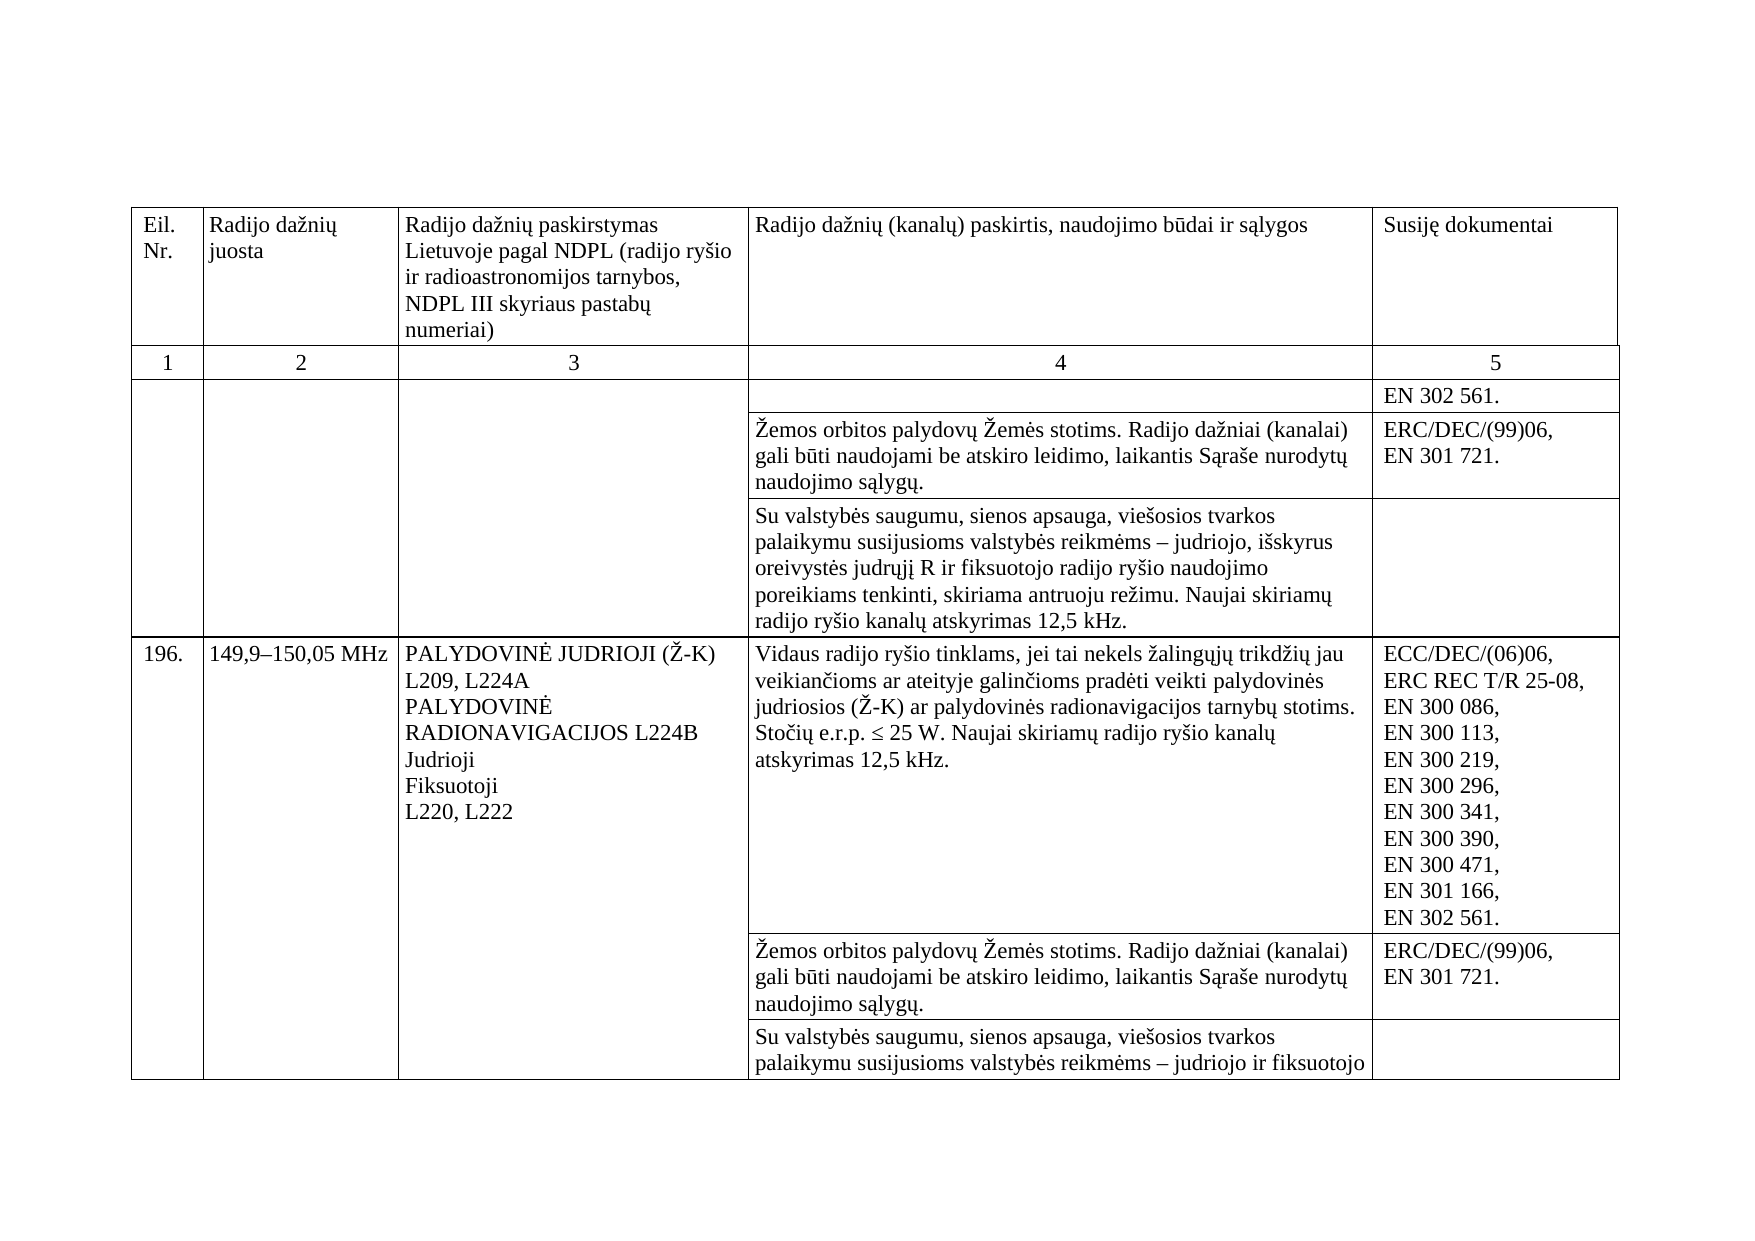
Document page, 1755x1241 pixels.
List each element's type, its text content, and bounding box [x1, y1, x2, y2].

table_cell PALYDOVINĖ JUDRIOJI (Ž-K) L209, L224A PALYDOVINĖ RADIONAVIGACIJOS L224B Judrioji Fiksuotoji L220, L222 [399, 638, 748, 1079]
table_cell Žemos orbitos palydovų Žemės stotims. Radijo dažniai (kanalai) gali būti naudojami be atskiro leidimo, laikantis Sąraše nurodytų naudojimo sąlygų. [749, 934, 1372, 1019]
table_cell 1 [132, 346, 203, 378]
table_cell 5 [1373, 346, 1619, 378]
table_cell 4 [749, 346, 1372, 378]
table_cell 3 [399, 346, 748, 378]
table_cell Vidaus radijo ryšio tinklams, jei tai nekels žalingųjų trikdžių jau veikiančioms ar ateityje galinčioms pradėti veikti palydovinės judriosios (Ž-K) ar palydovinės radionavigacijos tarnybų stotims. Stočių e.r.p. ≤ 25 W. Naujai skiriamų radijo ryšio kanalų atskyrimas 12,5 kHz. [749, 638, 1372, 933]
table_header Susiję dokumentai [1373, 208, 1617, 345]
table_cell [132, 380, 203, 636]
table_cell ERC/DEC/(99)06, EN 301 721. [1373, 413, 1619, 498]
table_cell [1373, 499, 1619, 636]
table_cell 196. [132, 638, 203, 1079]
table_cell [399, 380, 748, 636]
table_cell [1373, 1020, 1619, 1079]
table_header Radijo dažnių (kanalų) paskirtis, naudojimo būdai ir sąlygos [749, 208, 1372, 345]
table_cell 149,9–150,05 MHz [204, 638, 398, 1079]
table_header Radijo dažnių juosta [204, 208, 398, 345]
table_cell [749, 380, 1372, 412]
table_cell ECC/DEC/(06)06, ERC REC T/R 25-08, EN 300 086, EN 300 113, EN 300 219, EN 300 296, EN 300 341, EN 300 390, EN 300 471, EN 301 166, EN 302 561. [1373, 638, 1619, 933]
table_cell EN 302 561. [1373, 380, 1619, 412]
table_cell Žemos orbitos palydovų Žemės stotims. Radijo dažniai (kanalai) gali būti naudojami be atskiro leidimo, laikantis Sąraše nurodytų naudojimo sąlygų. [749, 413, 1372, 498]
table_cell [204, 380, 398, 636]
table_header Eil. Nr. [132, 208, 203, 345]
table_cell ERC/DEC/(99)06, EN 301 721. [1373, 934, 1619, 1019]
table_cell 2 [204, 346, 398, 378]
table_header Radijo dažnių paskirstymas Lietuvoje pagal NDPL (radijo ryšio ir radioastronomijos tarnybos, NDPL III skyriaus pastabų numeriai) [399, 208, 748, 345]
table_cell Su valstybės saugumu, sienos apsauga, viešosios tvarkos palaikymu susijusioms valstybės reikmėms – judriojo, išskyrus oreivystės judrųjį R ir fiksuotojo radijo ryšio naudojimo poreikiams tenkinti, skiriama antruoju režimu. Naujai skiriamų radijo ryšio kanalų atskyrimas 12,5 kHz. [749, 499, 1372, 636]
table_cell Su valstybės saugumu, sienos apsauga, viešosios tvarkos palaikymu susijusioms valstybės reikmėms – judriojo ir fiksuotojo [749, 1020, 1372, 1079]
